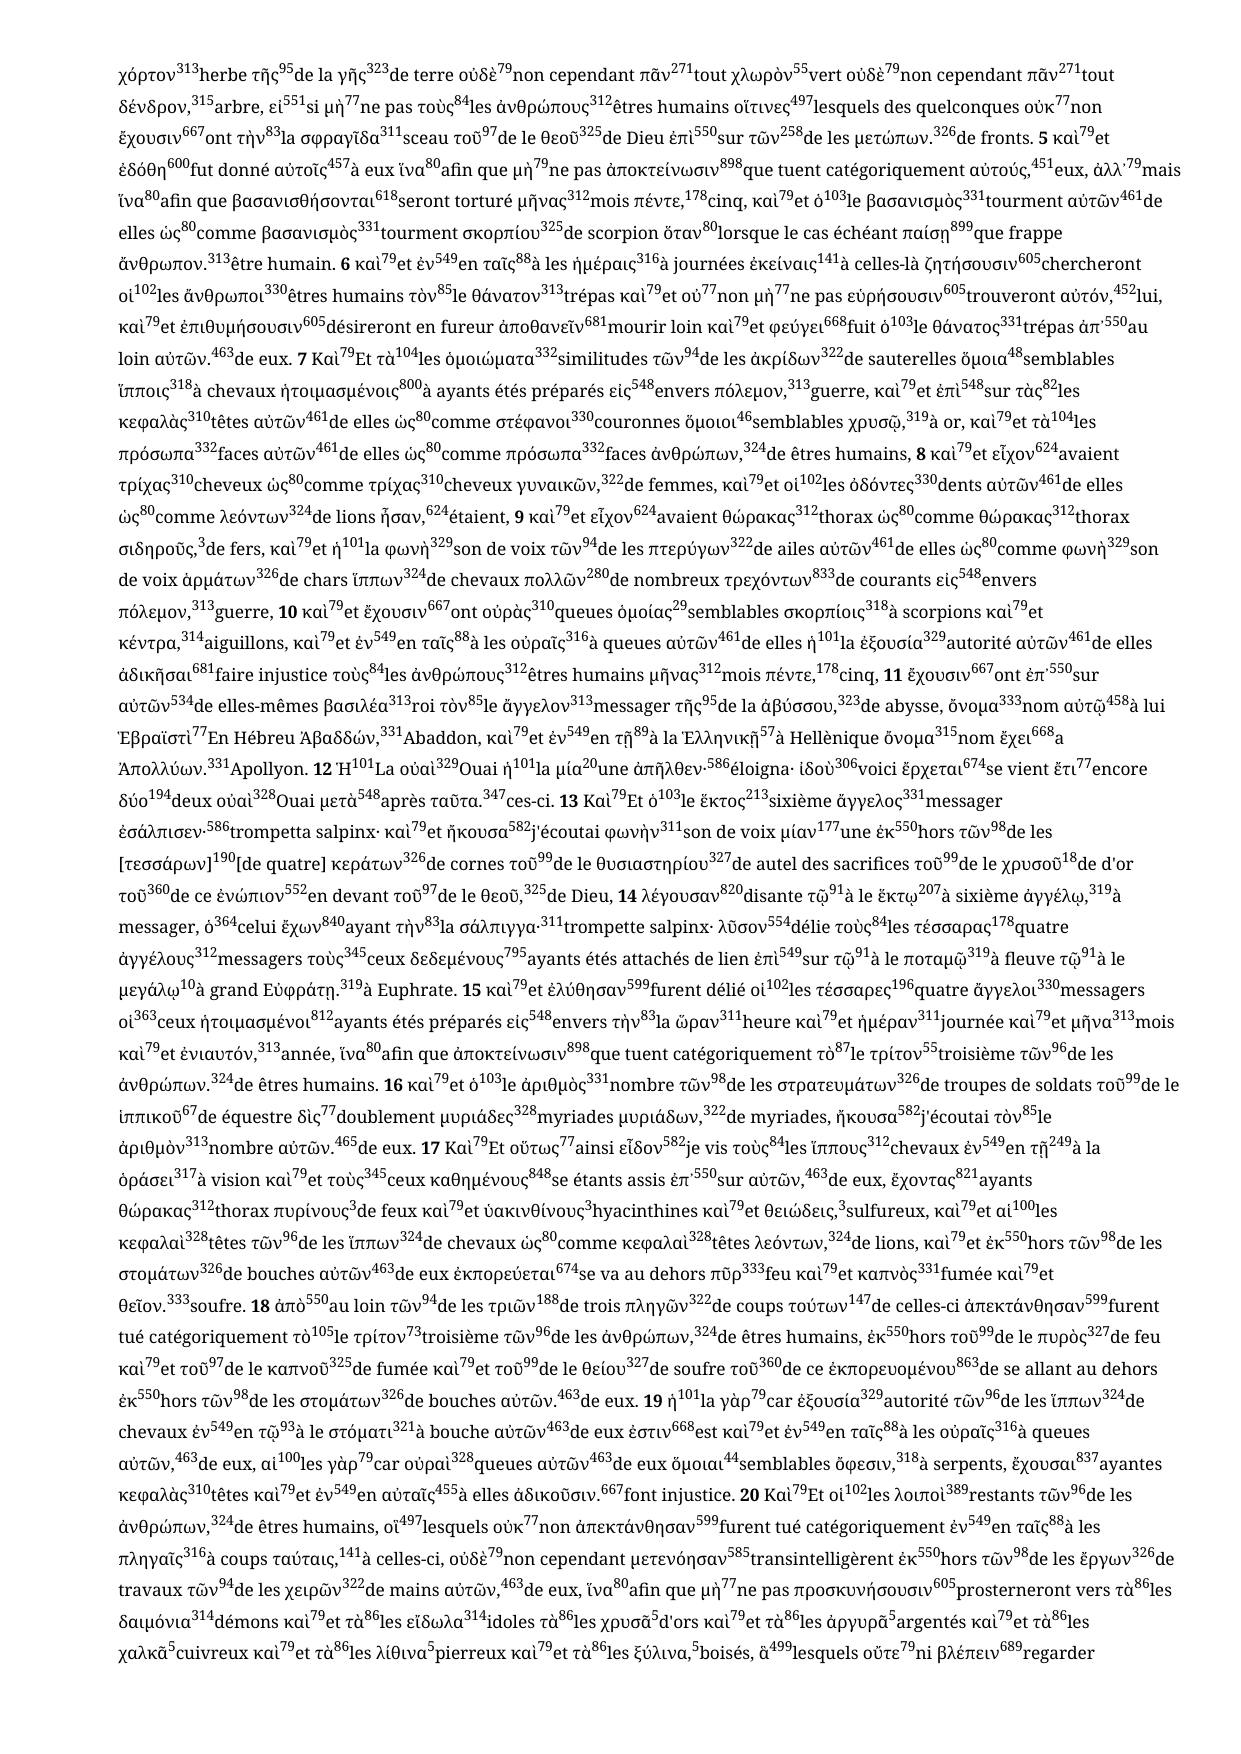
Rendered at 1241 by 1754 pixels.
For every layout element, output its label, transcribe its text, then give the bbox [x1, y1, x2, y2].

text 1 Καὶ79Et ὁ103le πέμπτος213cinquième ἄγγελος331messager ἐσάλπισεν·586trompetta salpinx· καὶ79et εἶδον582je vis ἀστέρα313étoile ἐκ550hors τοῦ97de le οὐρανοῦ325de ciel πεπτωκότα770ayant tombé εἰς548envers τὴν83la γῆν,311terre, καὶ79et ἐδόθη600fut donné αὐτῷ458à lui ἡ101la κλεὶς329clef τοῦ99de le φρέατος327de puits τῆς95de la ἀβύσσου323de abysse 2 καὶ79et ἤνοιξεν586ouvrit τὸ87le φρέαρ315puits τῆς95de la ἀβύσσου,323de abysse, καὶ79et ἀνέβη586monta καπνὸς331fumée ἐκ550hors τοῦ99de le φρέατος327de puits ὡς80comme καπνὸς331fumée καμίνου323de fournaise μεγάλης,14de grande, καὶ79et ἐσκοτώθη600fut enténébré ὁ103le ἥλιος331soleil καὶ79et ὁ103le ἀὴρ331air ἐκ550hors τοῦ97de le καπνοῦ325de fumée τοῦ99de le φρέατος.327de puits. 3 καὶ79et ἐκ550hors τοῦ97de le καπνοῦ325de fumée ἐξῆλθον585sortirent ἀκρίδες328sauterelles εἰς548envers τὴν83la γῆν,311terre, καὶ79et ἐδόθη600fut donné αὐταῖς455à elles ἐξουσία329autorité ὡς80comme ἔχουσιν667ont ἐξουσίαν311autorité οἱ102les σκορπίοι330scorpions τῆς95de la γῆς.323de terre. 4 καὶ79et ἐρρέθη600fut dit αὐταῖς455à elles ἵνα80afin que μὴ79ne pas ἀδικήσουσιν605feront injustice τὸν85le χόρτον313herbe τῆς95de la γῆς323de terre οὐδὲ79non cependant πᾶν271tout χλωρὸν55vert οὐδὲ79non cependant πᾶν271tout δένδρον,315arbre, εἰ551si μὴ77ne pas τοὺς84les ἀνθρώπους312êtres humains οἵτινες497lesquels des quelconques οὐκ77non ἔχουσιν667ont τὴν83la σφραγῖδα311sceau τοῦ97de le θεοῦ325de Dieu ἐπὶ550sur τῶν258de les μετώπων.326de fronts. 5 καὶ79et ἐδόθη600fut donné αὐτοῖς457à eux ἵνα80afin que μὴ79ne pas ἀποκτείνωσιν898que tuent catégoriquement αὐτούς,451eux, ἀλλ᾽79mais ἵνα80afin que βασανισθήσονται618seront torturé μῆνας312mois πέντε,178cinq, καὶ79et ὁ103le βασανισμὸς331tourment αὐτῶν461de elles ὡς80comme βασανισμὸς331tourment σκορπίου325de scorpion ὅταν80lorsque le cas échéant παίσῃ899que frappe ἄνθρωπον.313être humain. 6 καὶ79et ἐν549en ταῖς88à les ἡμέραις316à journées ἐκείναις141à celles-là ζητήσουσιν605chercheront οἱ102les ἄνθρωποι330êtres humains τὸν85le θάνατον313trépas καὶ79et οὐ77non μὴ77ne pas εὑρήσουσιν605trouveront αὐτόν,452lui, καὶ79et ἐπιθυμήσουσιν605désireront en fureur ἀποθανεῖν681mourir loin καὶ79et φεύγει668fuit ὁ103le θάνατος331trépas ἀπ᾽550au loin αὐτῶν.463de eux. 7 Καὶ79Et τὰ104les ὁμοιώματα332similitudes τῶν94de les ἀκρίδων322de sauterelles ὅμοια48semblables ἵπποις318à chevaux ἡτοιμασμένοις800à ayants étés préparés εἰς548envers πόλεμον,313guerre, καὶ79et ἐπὶ548sur τὰς82les κεφαλὰς310têtes αὐτῶν461de elles ὡς80comme στέφανοι330couronnes ὅμοιοι46semblables χρυσῷ,319à or, καὶ79et τὰ104les πρόσωπα332faces αὐτῶν461de elles ὡς80comme πρόσωπα332faces ἀνθρώπων,324de êtres humains, 8 καὶ79et εἶχον624avaient τρίχας310cheveux ὡς80comme τρίχας310cheveux γυναικῶν,322de femmes, καὶ79et οἱ102les ὀδόντες330dents αὐτῶν461de elles ὡς80comme λεόντων324de lions ἦσαν,624étaient, 9 καὶ79et εἶχον624avaient θώρακας312thorax ὡς80comme θώρακας312thorax σιδηροῦς,3de fers, καὶ79et ἡ101la φωνὴ329son de voix τῶν94de les πτερύγων322de ailes αὐτῶν461de elles ὡς80comme φωνὴ329son de voix ἁρμάτων326de chars ἵππων324de chevaux πολλῶν280de nombreux τρεχόντων833de courants εἰς548envers πόλεμον,313guerre, 10 καὶ79et ἔχουσιν667ont οὐρὰς310queues ὁμοίας29semblables σκορπίοις318à scorpions καὶ79et κέντρα,314aiguillons, καὶ79et ἐν549en ταῖς88à les οὐραῖς316à queues αὐτῶν461de elles ἡ101la ἐξουσία329autorité αὐτῶν461de elles ἀδικῆσαι681faire injustice τοὺς84les ἀνθρώπους312êtres humains μῆνας312mois πέντε,178cinq, 11 ἔχουσιν667ont ἐπ᾽550sur αὐτῶν534de elles-mêmes βασιλέα313roi τὸν85le ἄγγελον313messager τῆς95de la ἀβύσσου,323de abysse, ὄνομα333nom αὐτῷ458à lui Ἑβραϊστὶ77En Hébreu Ἀβαδδών,331Abaddon, καὶ79et ἐν549en τῇ89à la Ἑλληνικῇ57à Hellènique ὄνομα315nom ἔχει668a Ἀπολλύων.331Apollyon. 12 Ἡ101La οὐαὶ329Ouai ἡ101la μία20une ἀπῆλθεν·586éloigna· ἰδοὺ306voici ἔρχεται674se vient ἔτι77encore δύο194deux οὐαὶ328Ouai μετὰ548après ταῦτα.347ces-ci. 13 Καὶ79Et ὁ103le ἕκτος213sixième ἄγγελος331messager ἐσάλπισεν·586trompetta salpinx· καὶ79et ἤκουσα582j'écoutai φωνὴν311son de voix μίαν177une ἐκ550hors τῶν98de les [τεσσάρων]190[de quatre] κεράτων326de cornes τοῦ99de le θυσιαστηρίου327de autel des sacrifices τοῦ99de le χρυσοῦ18de d'or τοῦ360de ce ἐνώπιον552en devant τοῦ97de le θεοῦ,325de Dieu, 14 λέγουσαν820disante τῷ91à le ἕκτῳ207à sixième ἀγγέλῳ,319à messager, ὁ364celui ἔχων840ayant τὴν83la σάλπιγγα·311trompette salpinx· λῦσον554délie τοὺς84les τέσσαρας178quatre ἀγγέλους312messagers τοὺς345ceux δεδεμένους795ayants étés attachés de lien ἐπὶ549sur τῷ91à le ποταμῷ319à fleuve τῷ91à le μεγάλῳ10à grand Εὐφράτῃ.319à Euphrate. 15 καὶ79et ἐλύθησαν599furent délié οἱ102les τέσσαρες196quatre ἄγγελοι330messagers οἱ363ceux ἡτοιμασμένοι812ayants étés préparés εἰς548envers τὴν83la ὥραν311heure καὶ79et ἡμέραν311journée καὶ79et μῆνα313mois καὶ79et ἐνιαυτόν,313année, ἵνα80afin que ἀποκτείνωσιν898que tuent catégoriquement τὸ87le τρίτον55troisième τῶν96de les ἀνθρώπων.324de êtres humains. 16 καὶ79et ὁ103le ἀριθμὸς331nombre τῶν98de les στρατευμάτων326de troupes de soldats τοῦ99de le ἱππικοῦ67de équestre δὶς77doublement μυριάδες328myriades μυριάδων,322de myriades, ἤκουσα582j'écoutai τὸν85le ἀριθμὸν313nombre αὐτῶν.465de eux. 17 Καὶ79Et οὕτως77ainsi εἶδον582je vis τοὺς84les ἵππους312chevaux ἐν549en τῇ249à la ὁράσει317à vision καὶ79et τοὺς345ceux καθημένους848se étants assis ἐπ᾽550sur αὐτῶν,463de eux, ἔχοντας821ayants θώρακας312thorax πυρίνους3de feux καὶ79et ὑακινθίνους3hyacinthines καὶ79et θειώδεις,3sulfureux, καὶ79et αἱ100les κεφαλαὶ328têtes τῶν96de les ἵππων324de chevaux ὡς80comme κεφαλαὶ328têtes λεόντων,324de lions, καὶ79et ἐκ550hors τῶν98de les στομάτων326de bouches αὐτῶν463de eux ἐκπορεύεται674se va au dehors πῦρ333feu καὶ79et καπνὸς331fumée καὶ79et θεῖον.333soufre. 18 ἀπὸ550au loin τῶν94de les τριῶν188de trois πληγῶν322de coups τούτων147de celles-ci ἀπεκτάνθησαν599furent tué catégoriquement τὸ105le τρίτον73troisième τῶν96de les ἀνθρώπων,324de êtres humains, ἐκ550hors τοῦ99de le πυρὸς327de feu καὶ79et τοῦ97de le καπνοῦ325de fumée καὶ79et τοῦ99de le θείου327de soufre τοῦ360de ce ἐκπορευομένου863de se allant au dehors ἐκ550hors τῶν98de les στομάτων326de bouches αὐτῶν.463de eux. 19 ἡ101la γὰρ79car ἐξουσία329autorité τῶν96de les ἵππων324de chevaux ἐν549en τῷ93à le στόματι321à bouche αὐτῶν463de eux ἐστιν668est καὶ79et ἐν549en ταῖς88à les οὐραῖς316à queues αὐτῶν,463de eux, αἱ100les γὰρ79car οὐραὶ328queues αὐτῶν463de eux ὅμοιαι44semblables ὄφεσιν,318à serpents, ἔχουσαι837ayantes κεφαλὰς310têtes καὶ79et ἐν549en αὐταῖς455à elles ἀδικοῦσιν.667font injustice. 20 Καὶ79Et οἱ102les λοιποὶ389restants τῶν96de les ἀνθρώπων,324de êtres humains, οἳ497lesquels οὐκ77non ἀπεκτάνθησαν599furent tué catégoriquement ἐν549en ταῖς88à les πληγαῖς316à coups ταύταις,141à celles-ci, οὐδὲ79non cependant μετενόησαν585transintelligèrent ἐκ550hors τῶν98de les ἔργων326de travaux τῶν94de les χειρῶν322de mains αὐτῶν,463de eux, ἵνα80afin que μὴ77ne pas προσκυνήσουσιν605prosterneront vers τὰ86les δαιμόνια314démons καὶ79et τὰ86les εἴδωλα314idoles τὰ86les χρυσᾶ5d'ors καὶ79et τὰ86les ἀργυρᾶ5argentés καὶ79et τὰ86les χαλκᾶ5cuivreux καὶ79et τὰ86les λίθινα5pierreux καὶ79et τὰ86les ξύλινα,5boisés, ἃ499lesquels οὔτε79ni βλέπειν689regarder δύνανται673se peuvent οὔτε79ni ἀκούειν689écouter οὔτε79ni περιπατεῖν,689piétiner autour, 21 καὶ79et οὐ77non μετενόησαν585transintelligèrent ἐκ550hors τῶν96de les φόνων324de meurtres αὐτῶν463de eux οὔτε79ni ἐκ550hors τῶν98de les φαρμάκων326de pharmaceutiques αὐτῶν463de eux οὔτε79ni ἐκ550hors τῆς95de la πορνείας323de pornation αὐτῶν463de eux οὔτε79ni ἐκ550hors τῶν98de les κλεμμάτων326de choses volées αὐτῶν.463de eux. [118, 59, 1181, 1665]
